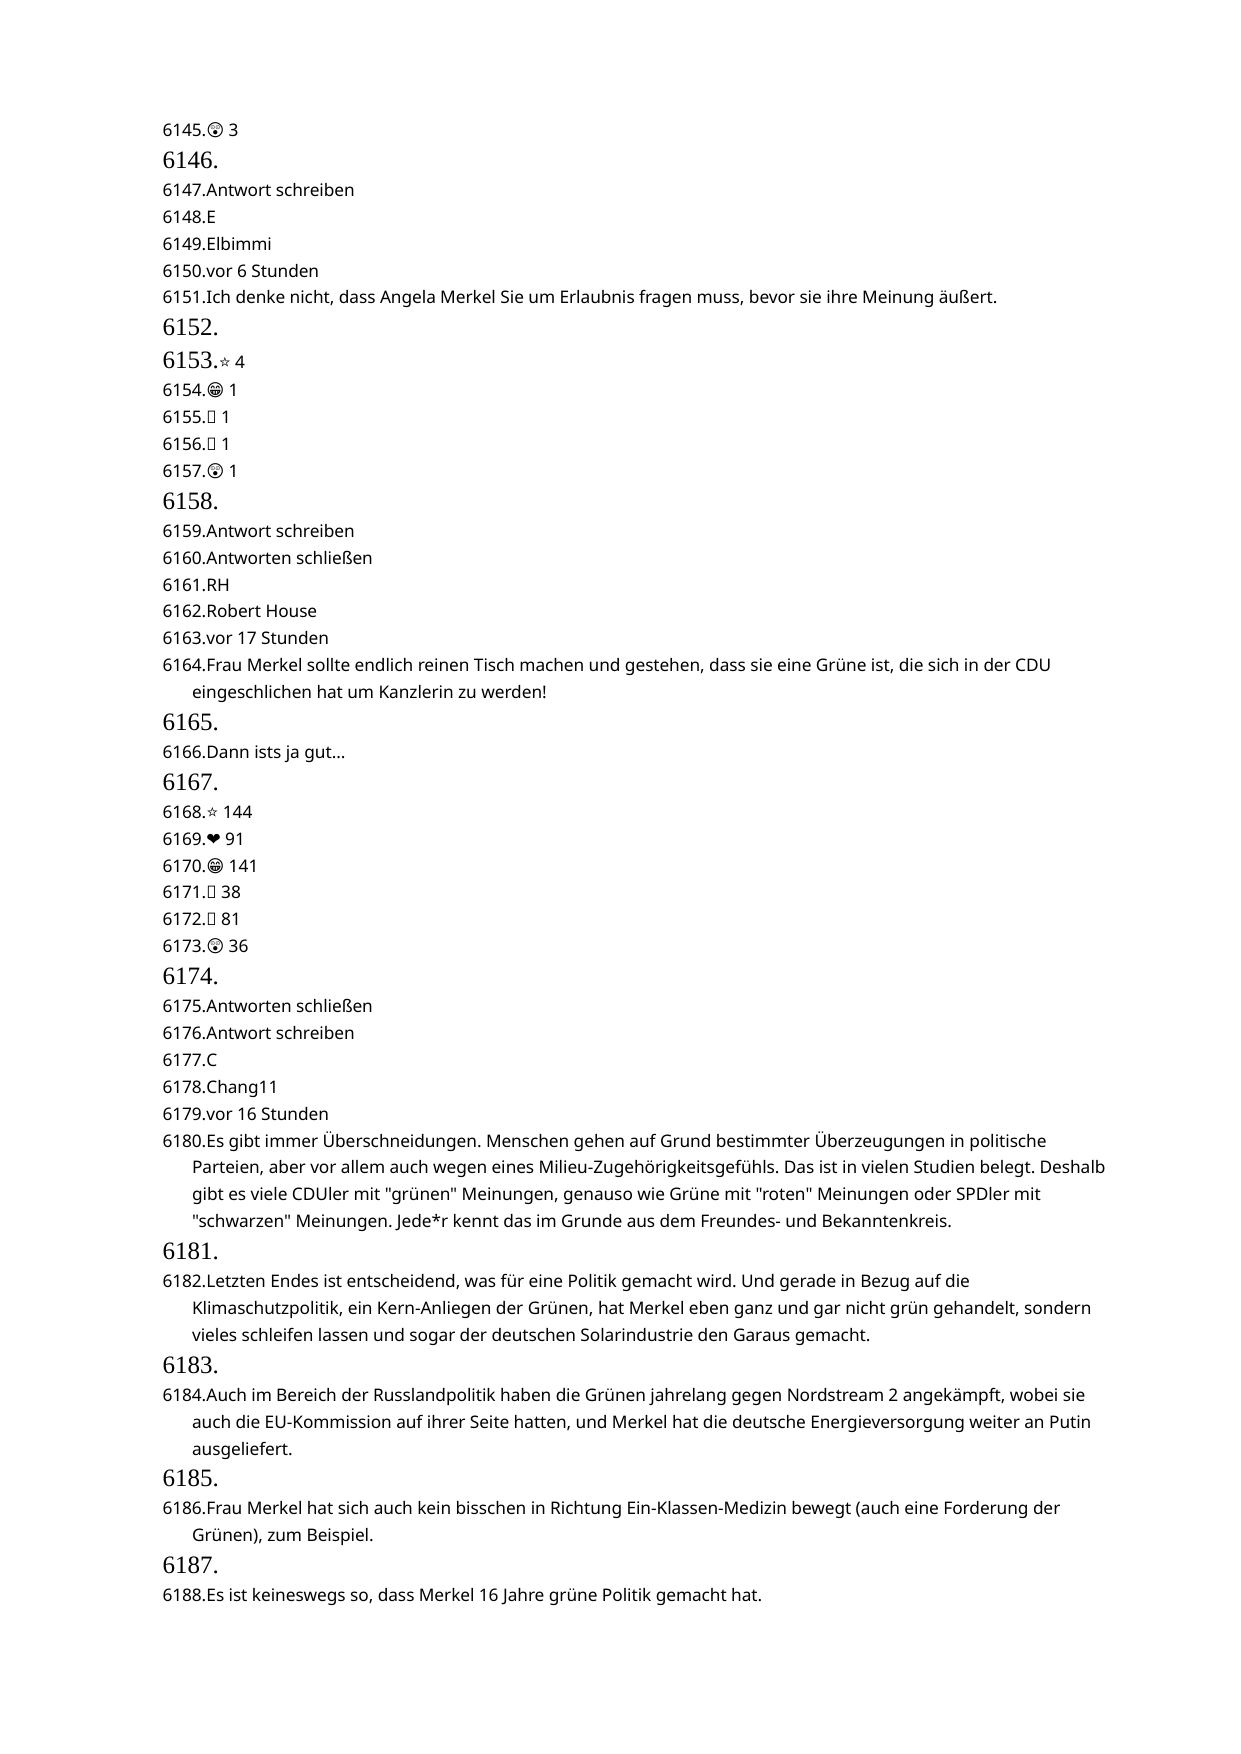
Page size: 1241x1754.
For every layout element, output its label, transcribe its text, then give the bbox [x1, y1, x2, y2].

list Letzten Endes ist entscheidend, was für eine Politik gemacht wird. Und gerade in Bezug auf die Klimaschutzpolitik, ein Kern-Anliegen der Grünen, hat Merkel eben ganz und gar nicht grün gehandelt, sondern vieles schleifen lassen und sogar der deutschen Solarindustrie den Garaus gemacht. [162, 1269, 1122, 1346]
list 🤨 1 [162, 432, 1122, 456]
list ⭐️ 4 [162, 345, 1122, 374]
list Es ist keineswegs so, dass Merkel 16 Jahre grüne Politik gemacht hat. [162, 1583, 1122, 1607]
list 😁 141 [162, 854, 1122, 877]
list ⭐️ 144 [162, 800, 1122, 823]
list C [162, 1048, 1122, 1071]
list 😲 36 [162, 934, 1122, 958]
list Robert House [162, 599, 1122, 623]
list RH [162, 573, 1122, 596]
list 🙁 38 [162, 881, 1122, 904]
list E [162, 205, 1122, 228]
list vor 16 Stunden [162, 1102, 1122, 1125]
list 🙁 1 [162, 405, 1122, 429]
list 🤨 81 [162, 907, 1122, 931]
list 😁 1 [162, 378, 1122, 402]
list Antwort schreiben [162, 1021, 1122, 1044]
list Ich denke nicht, dass Angela Merkel Sie um Erlaubnis fragen muss, bevor sie ihre Meinung äußert. [162, 286, 1122, 309]
list Antwort schreiben [162, 519, 1122, 542]
list Antworten schließen [162, 994, 1122, 1018]
list Elbimmi [162, 232, 1122, 255]
list Dann ists ja gut... [162, 740, 1122, 763]
list vor 17 Stunden [162, 626, 1122, 650]
list vor 6 Stunden [162, 259, 1122, 282]
list 😲 1 [162, 459, 1122, 482]
list Antwort schreiben [162, 178, 1122, 201]
list Frau Merkel hat sich auch kein bisschen in Richtung Ein-Klassen-Medizin bewegt (auch eine Forderung der Grünen), zum Beispiel. [162, 1496, 1122, 1547]
list Auch im Bereich der Russlandpolitik haben die Grünen jahrelang gegen Nordstream 2 angekämpft, wobei sie auch die EU-Kommission auf ihrer Seite hatten, und Merkel hat die deutsche Energieversorgung weiter an Putin ausgeliefert. [162, 1383, 1122, 1460]
list 😲 3 [162, 118, 1122, 142]
list Frau Merkel sollte endlich reinen Tisch machen und gestehen, dass sie eine Grüne ist, die sich in der CDU eingeschlichen hat um Kanzlerin zu werden! [162, 653, 1122, 704]
list Es gibt immer Überschneidungen. Menschen gehen auf Grund bestimmter Überzeugungen in politische Parteien, aber vor allem auch wegen eines Milieu-Zugehörigkeitsgefühls. Das ist in vielen Studien belegt. Deshalb gibt es viele CDUler mit "grünen" Meinungen, genauso wie Grüne mit "roten" Meinungen oder SPDler mit "schwarzen" Meinungen. Jede*r kennt das im Grunde aus dem Freundes- und Bekanntenkreis. [162, 1129, 1122, 1233]
list ❤️ 91 [162, 827, 1122, 850]
list Chang11 [162, 1075, 1122, 1098]
list Antworten schließen [162, 546, 1122, 569]
